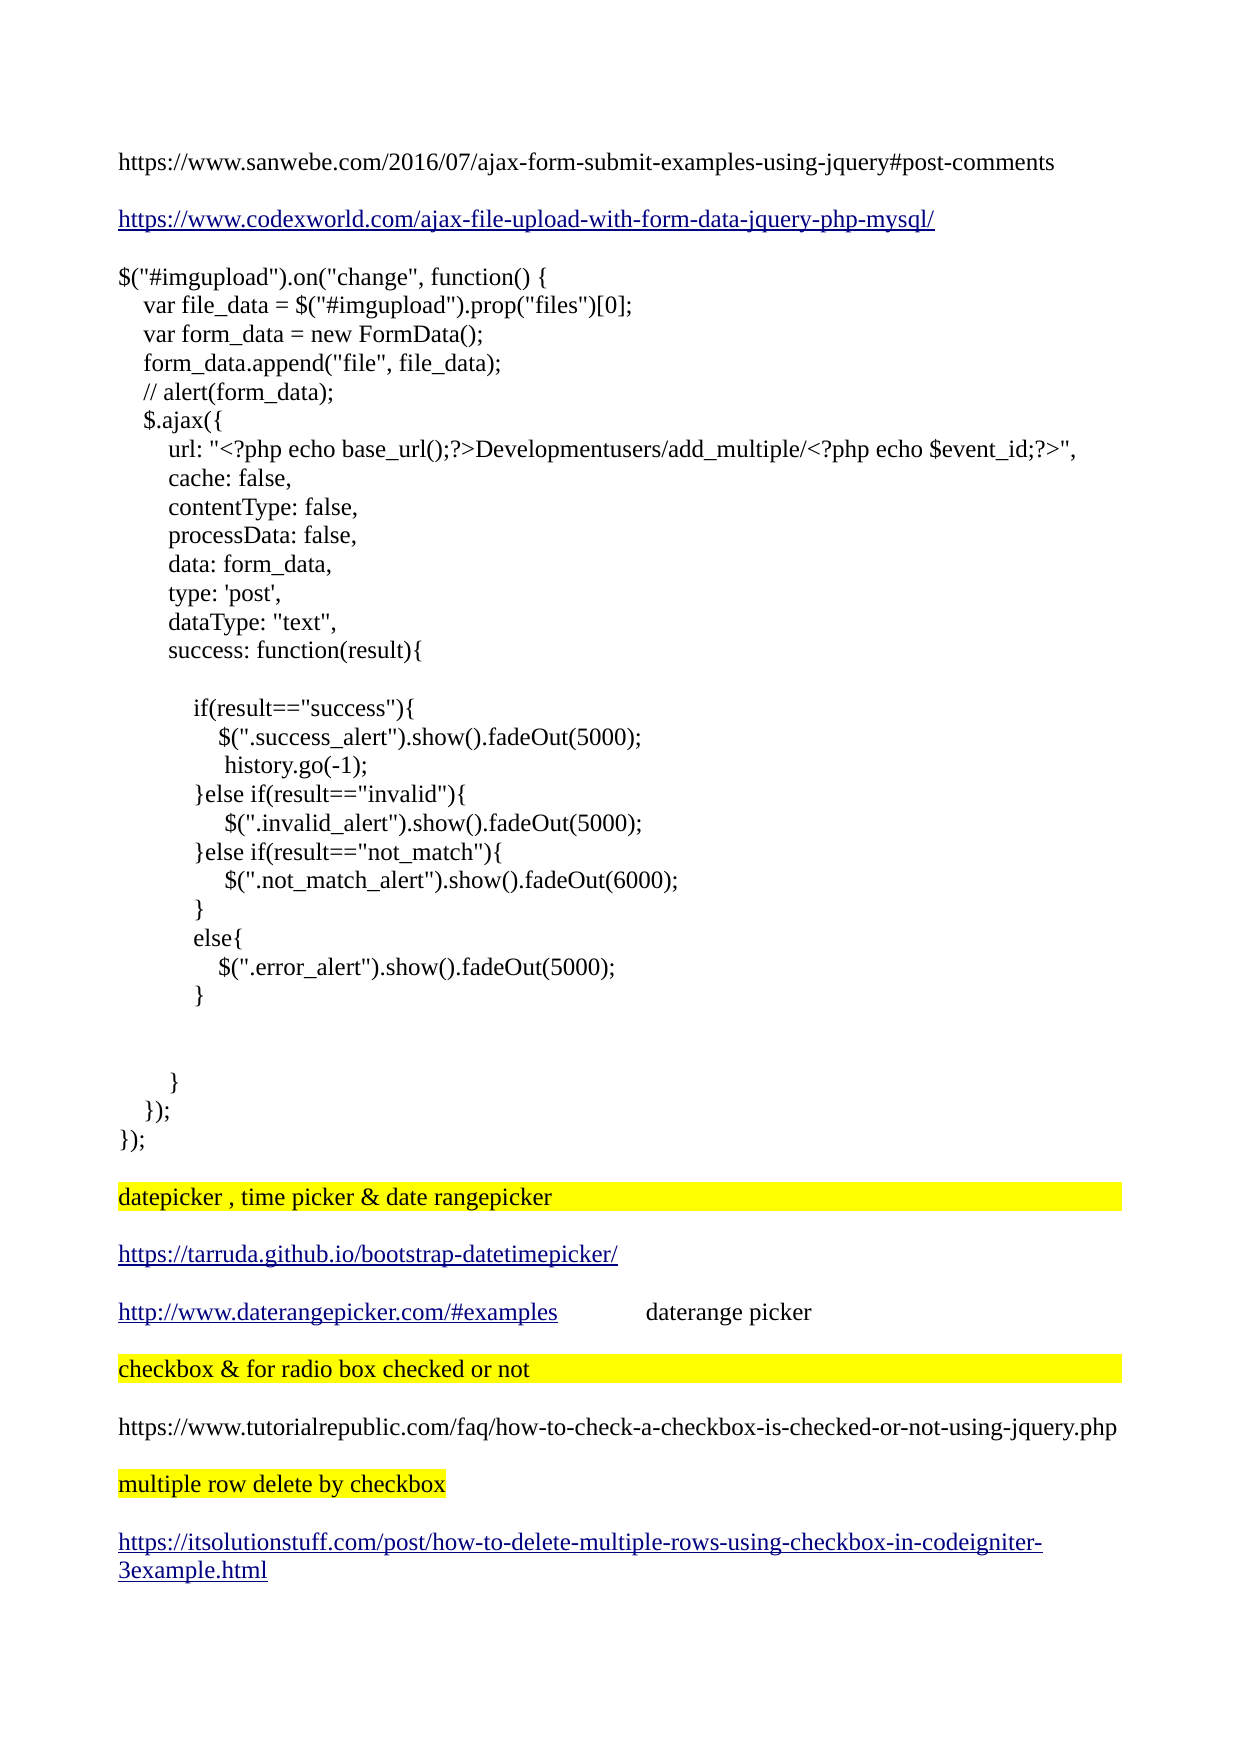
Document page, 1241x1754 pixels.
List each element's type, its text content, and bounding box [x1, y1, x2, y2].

text $(".error_alert").show().fadeOut(5000); [118, 952, 1122, 981]
text }); [118, 1124, 1122, 1153]
text $("#imgupload").on("change", function() { [118, 262, 1122, 291]
text type: 'post', [118, 578, 1122, 607]
text contentType: false, [118, 492, 1122, 521]
text https://www.tutorialrepublic.com/faq/how-to-check-a-checkbox-is-checked-or-not-using-jquery.php [118, 1412, 1122, 1441]
text processData: false, [118, 521, 1122, 549]
text }else if(result=="not_match"){ [118, 837, 1122, 866]
text http://www.daterangepicker.com/#examples daterange picker [118, 1297, 1122, 1326]
text data: form_data, [118, 549, 1122, 578]
text https://www.codexworld.com/ajax-file-upload-with-form-data-jquery-php-mysql/ [118, 204, 1122, 233]
text }else if(result=="invalid"){ [118, 779, 1122, 808]
text multiple row delete by checkbox [118, 1469, 1122, 1498]
text url: "<?php echo base_url();?>Developmentusers/add_multiple/<?php echo $event_id;?>", [118, 434, 1122, 463]
text }); [118, 1096, 1122, 1124]
text } [118, 894, 1122, 923]
text checkbox & for radio box checked or not [118, 1354, 1122, 1383]
text if(result=="success"){ [118, 693, 1122, 722]
text $(".success_alert").show().fadeOut(5000); [118, 722, 1122, 751]
text else{ [118, 923, 1122, 952]
text $(".invalid_alert").show().fadeOut(5000); [118, 808, 1122, 837]
text cache: false, [118, 463, 1122, 492]
text https://www.sanwebe.com/2016/07/ajax-form-submit-examples-using-jquery#post-comments [118, 147, 1122, 176]
text dataType: "text", [118, 607, 1122, 636]
text success: function(result){ [118, 636, 1122, 664]
text // alert(form_data); [118, 377, 1122, 406]
text } [118, 1067, 1122, 1096]
text history.go(-1); [118, 751, 1122, 779]
text $.ajax({ [118, 406, 1122, 434]
text } [118, 981, 1122, 1009]
text https://tarruda.github.io/bootstrap-datetimepicker/ [118, 1239, 1122, 1268]
text $(".not_match_alert").show().fadeOut(6000); [118, 866, 1122, 894]
text form_data.append("file", file_data); [118, 348, 1122, 377]
text https://itsolutionstuff.com/post/how-to-delete-multiple-rows-using-checkbox-in-codeigniter-3example.html [118, 1527, 1122, 1584]
text datepicker , time picker & date rangepicker [118, 1182, 1122, 1211]
text var form_data = new FormData(); [118, 319, 1122, 348]
text var file_data = $("#imgupload").prop("files")[0]; [118, 291, 1122, 319]
